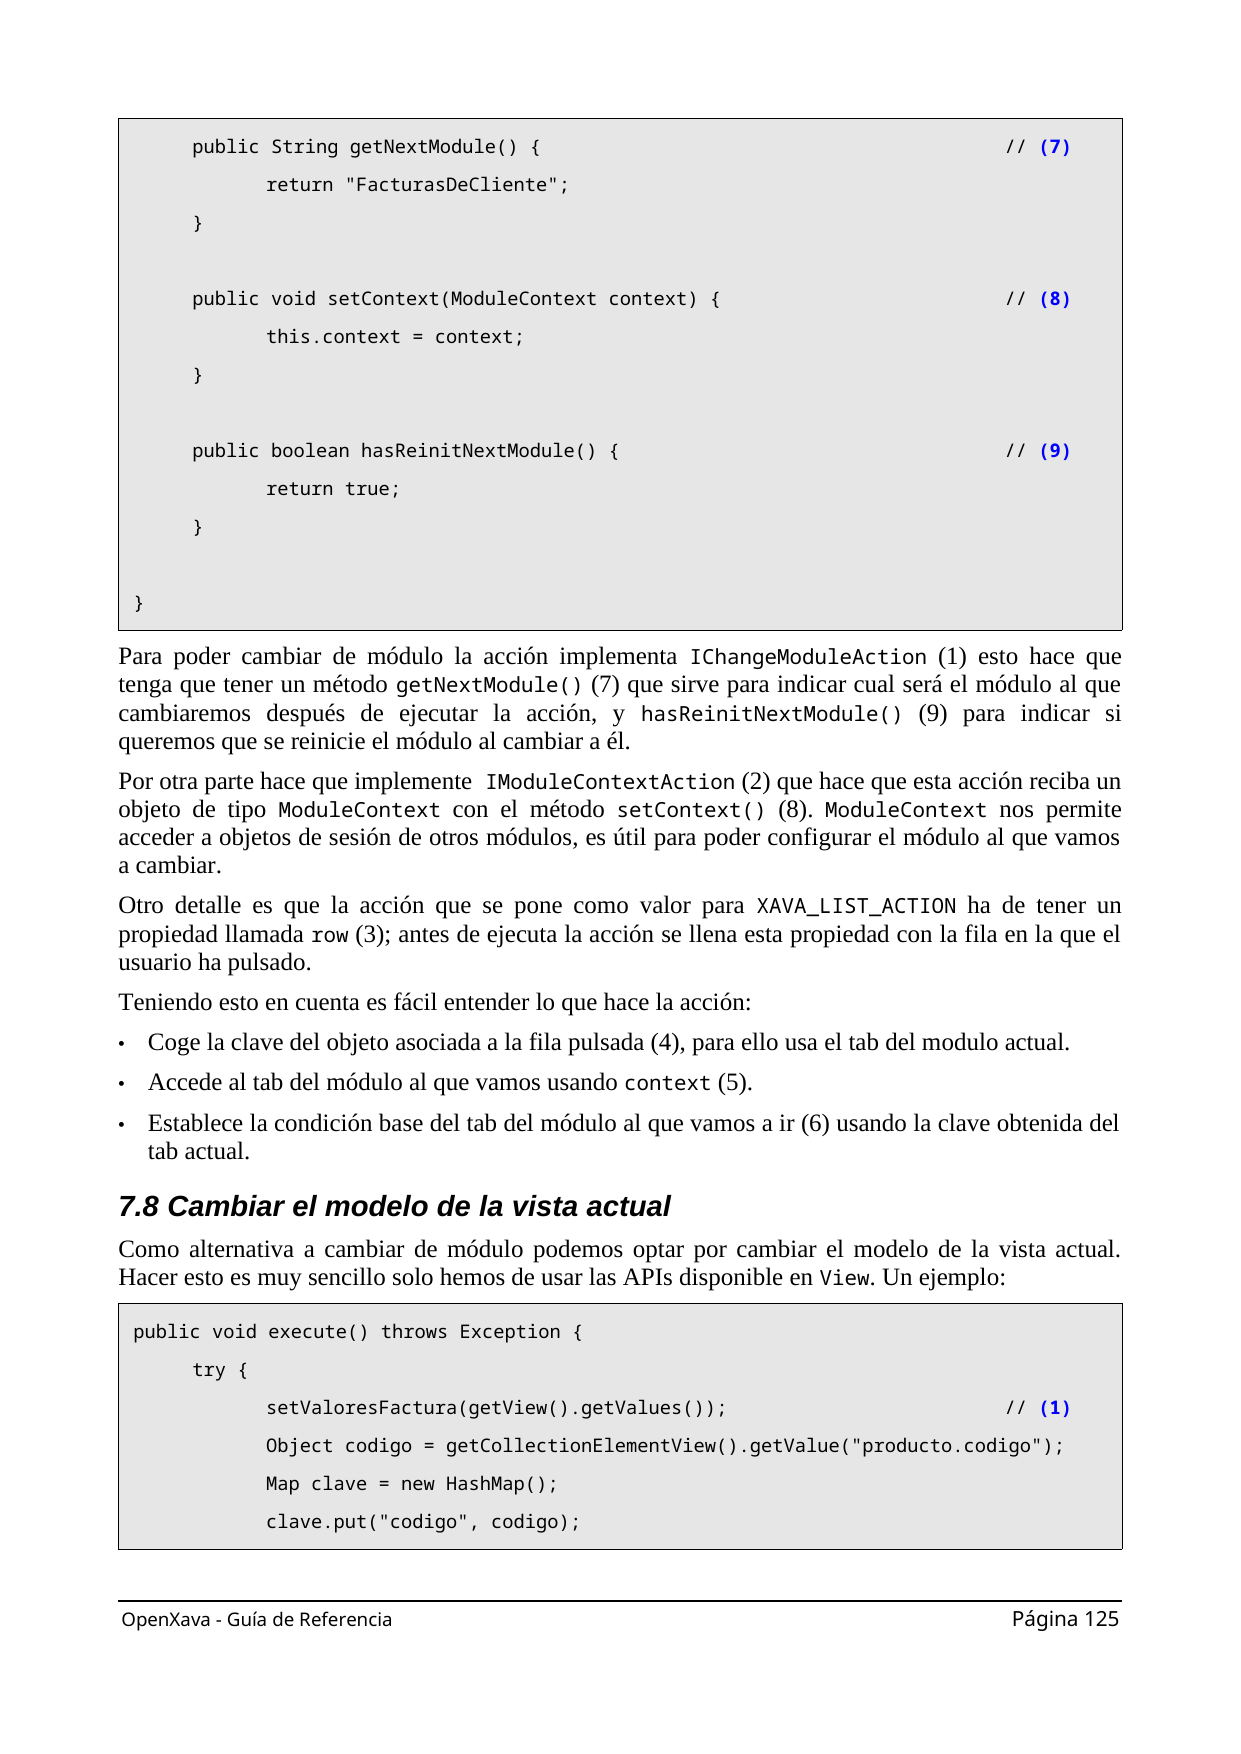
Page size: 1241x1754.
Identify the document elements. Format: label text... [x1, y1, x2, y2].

text Otro detalle es que la acción que se pone como valor para XAVA_LIST_ACTION ha de tener un propiedad llamada row (3); antes de ejecuta la acción se llena esta propiedad con la fila en la que el usuario ha pulsado. [118, 891, 1122, 976]
text try { [119, 1341, 1122, 1379]
text setValoresFactura(getView().getValues()); // (1) [119, 1379, 1122, 1417]
text public void setContext(ModuleContext context) { // (8) [119, 270, 1122, 308]
text Por otra parte hace que implemente IModuleContextAction (2) que hace que esta acción reciba un objeto de tipo ModuleContext con el método setContext() (8). ModuleContext nos permite acceder a objetos de sesión de otros módulos, es útil para poder configurar el módulo al que vamos a cambiar. [118, 767, 1122, 879]
text Teniendo esto en cuenta es fácil entender lo que hace la acción: [118, 988, 1122, 1016]
text return "FacturasDeCliente"; [119, 156, 1122, 194]
text } [119, 194, 1122, 232]
list Establece la condición base del tab del módulo al que vamos a ir (6) usando la clave obtenida del tab actual. [118, 1109, 1122, 1165]
text Map clave = new HashMap(); [119, 1455, 1122, 1493]
subtitle Cambiar el modelo de la vista actual [118, 1190, 1122, 1222]
text } [119, 498, 1122, 536]
text public void execute() throws Exception { [119, 1304, 1122, 1341]
text public boolean hasReinitNextModule() { // (9) [119, 422, 1122, 460]
text return true; [119, 460, 1122, 498]
text Para poder cambiar de módulo la acción implementa IChangeModuleAction (1) esto hace que tenga que tener un método getNextModule() (7) que sirve para indicar cual será el módulo al que cambiaremos después de ejecutar la acción, y hasReinitNextModule() (9) para indicar si queremos que se reinicie el módulo al cambiar a él. [118, 642, 1122, 754]
text public String getNextModule() { // (7) [119, 119, 1122, 156]
list Coge la clave del objeto asociada a la fila pulsada (4), para ello usa el tab del modulo actual. [118, 1028, 1122, 1056]
text this.context = context; [119, 308, 1122, 346]
text clave.put("codigo", codigo); [119, 1493, 1122, 1549]
text Object codigo = getCollectionElementView().getValue("producto.codigo"); [119, 1417, 1122, 1455]
text Como alternativa a cambiar de módulo podemos optar por cambiar el modelo de la vista actual. Hacer esto es muy sencillo solo hemos de usar las APIs disponible en View. Un ejemplo: [118, 1235, 1122, 1291]
list Accede al tab del módulo al que vamos usando context (5). [118, 1068, 1122, 1097]
text } [119, 574, 1122, 630]
text } [119, 346, 1122, 384]
